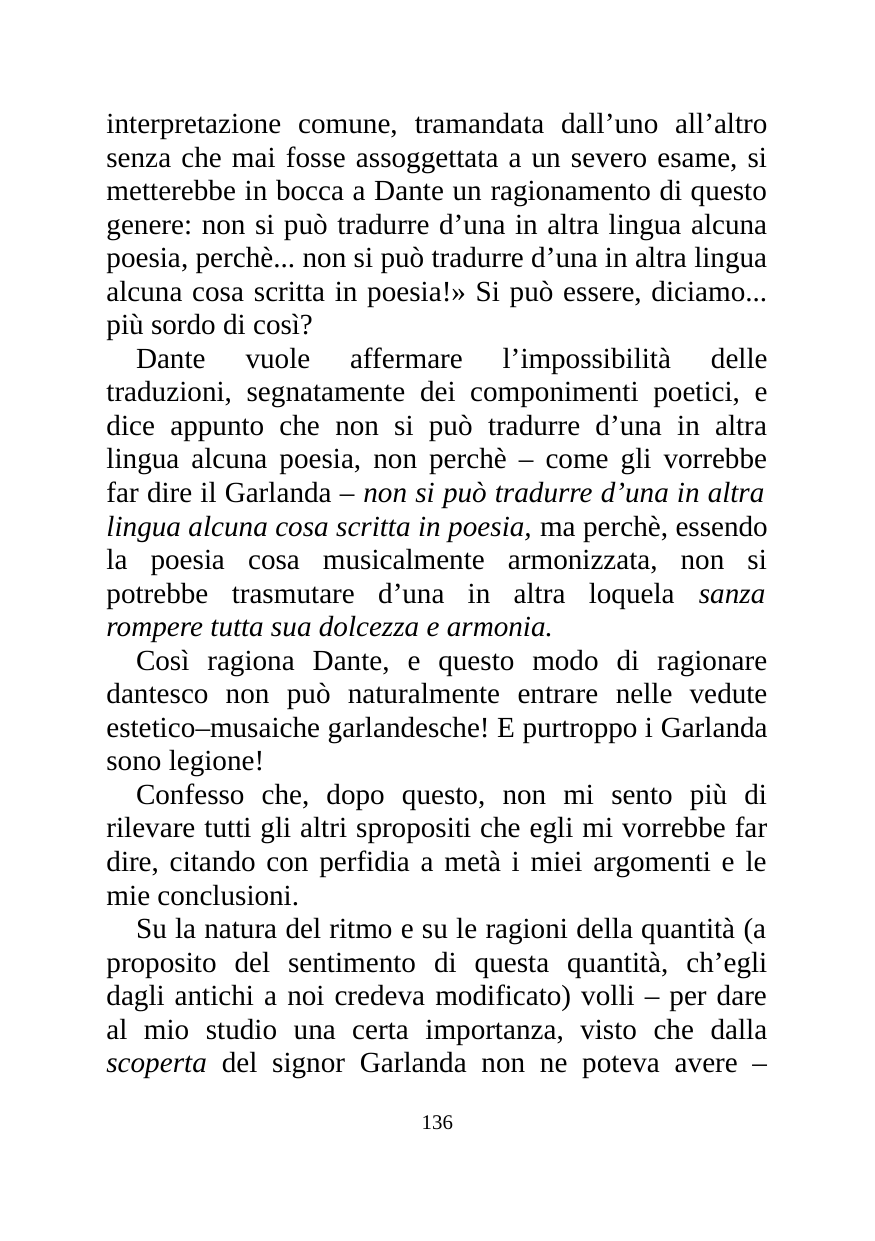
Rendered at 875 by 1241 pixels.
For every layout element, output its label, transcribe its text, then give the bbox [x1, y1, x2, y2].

text interpretazione comune, tramandata dall’uno all’altro senza che mai fosse assoggettata a un severo esame, si metterebbe in bocca a Dante un ragionamento di questo genere: non si può tradurre d’una in altra lingua alcuna poesia, perchè... non si può tradurre d’una in altra lingua alcuna cosa scritta in poesia!» Si può essere, diciamo... più sordo di così? [106, 106, 768, 341]
text Così ragiona Dante, e questo modo di ragionare dantesco non può naturalmente entrare nelle vedute estetico–musaiche garlandesche! E purtroppo i Garlanda sono legione! [106, 643, 768, 777]
text Confesso che, dopo questo, non mi sento più di rilevare tutti gli altri spropositi che egli mi vorrebbe far dire, citando con perfidia a metà i miei argomenti e le mie conclusioni. [106, 777, 768, 911]
text Su la natura del ritmo e su le ragioni della quantità (a proposito del sentimento di questa quantità, ch’egli dagli antichi a noi credeva modificato) volli – per dare al mio studio una certa importanza, visto che dalla scoperta del signor Garlanda non ne poteva avere – [106, 911, 768, 1079]
text Dante vuole affermare l’impossibilità delle traduzioni, segnatamente dei componimenti poetici, e dice appunto che non si può tradurre d’una in altra lingua alcuna poesia, non perchè – come gli vorrebbe far dire il Garlanda – non si può tradurre d’una in altra lingua alcuna cosa scritta in poesia, ma perchè, essendo la poesia cosa musicalmente armonizzata, non si potrebbe trasmutare d’una in altra loquela sanza rompere tutta sua dolcezza e armonia. [106, 341, 768, 643]
